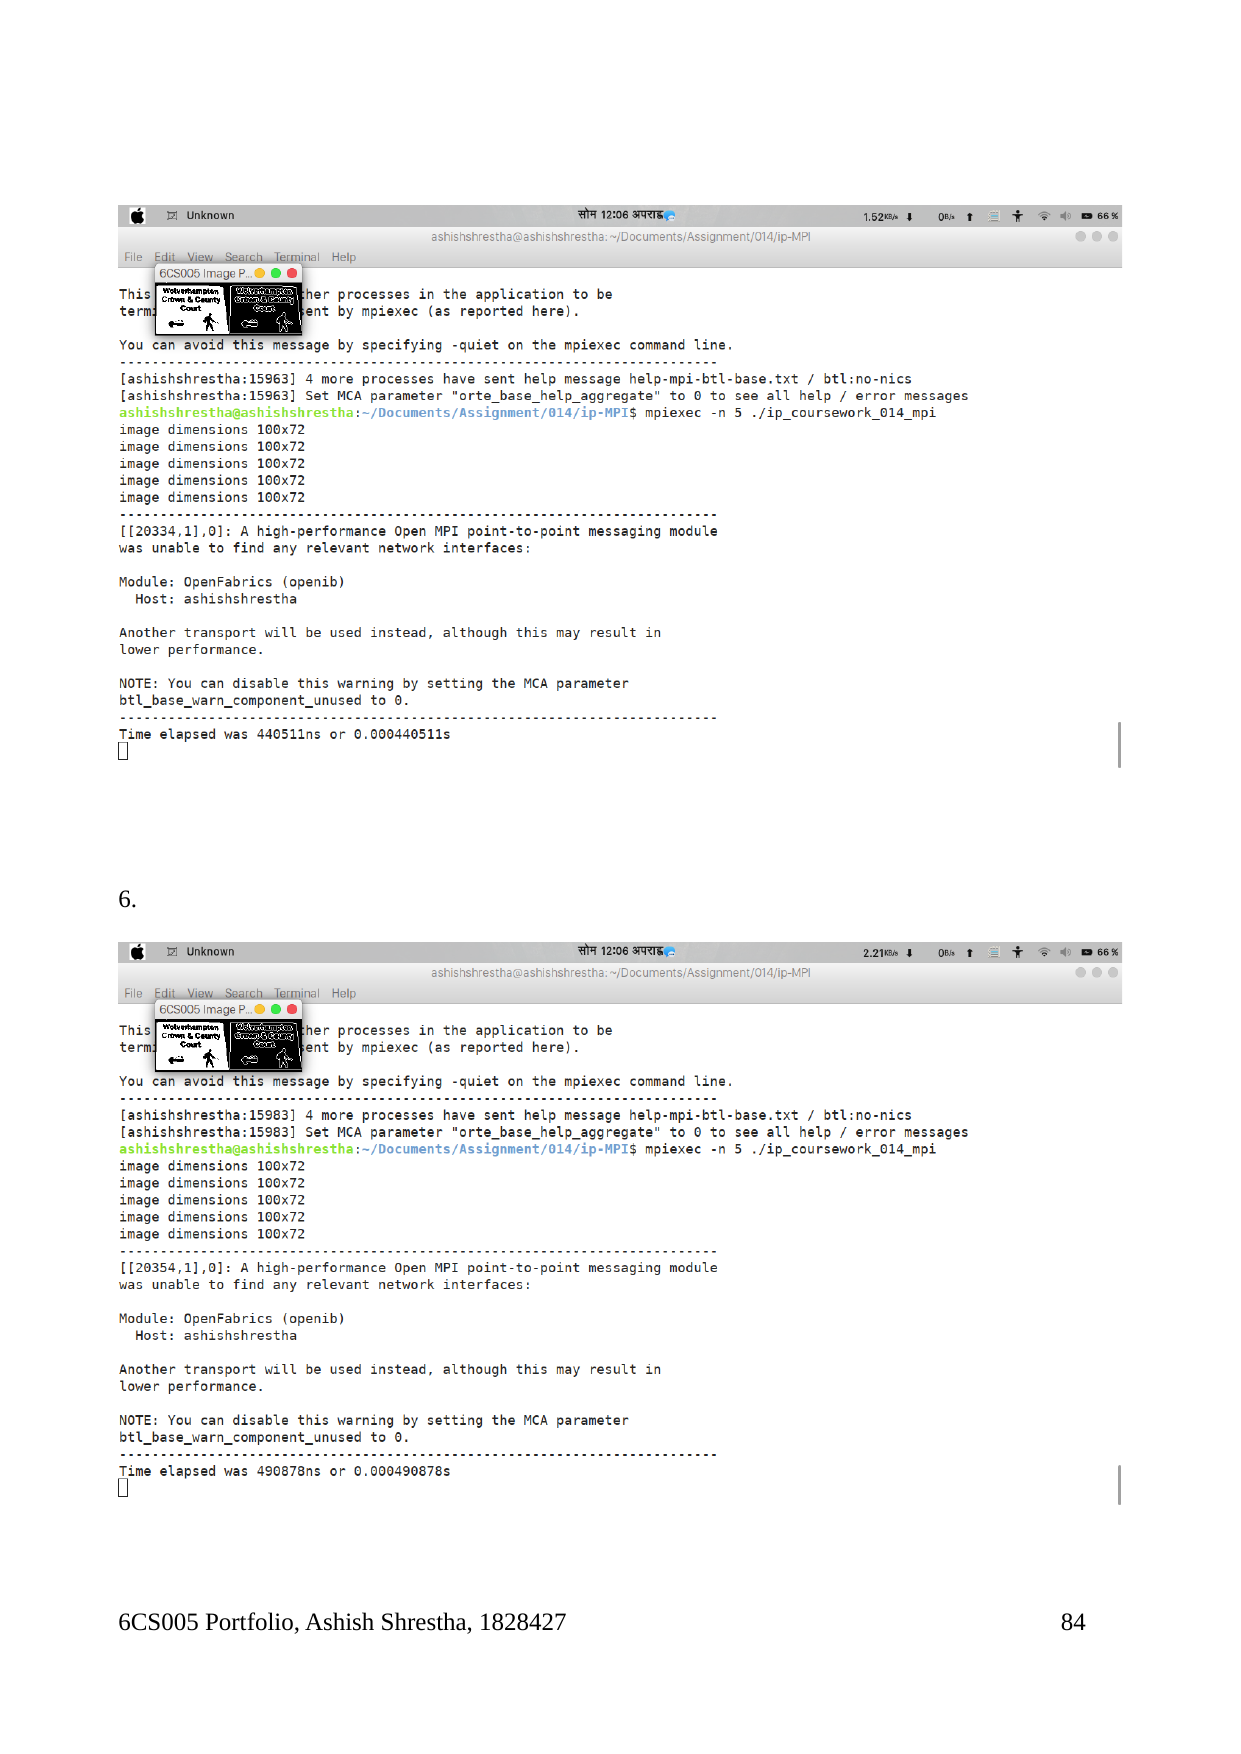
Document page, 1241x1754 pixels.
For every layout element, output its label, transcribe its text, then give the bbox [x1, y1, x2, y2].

text 6. [118, 884, 1122, 913]
picture [118, 942, 1123, 1507]
picture [118, 205, 1123, 770]
